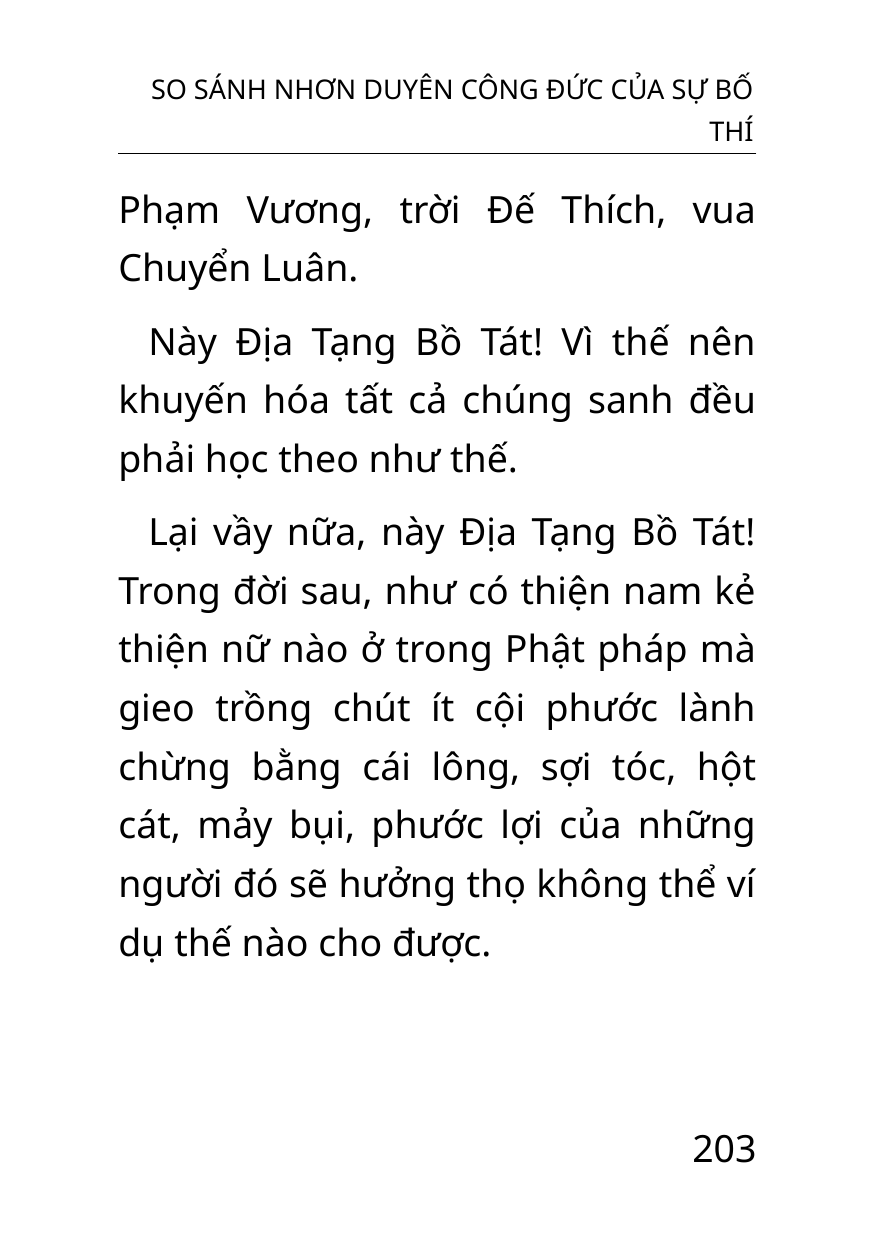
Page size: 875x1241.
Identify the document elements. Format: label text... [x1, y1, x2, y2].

text Lại vầy nữa, này Địa Tạng Bồ Tát! Trong đời sau, như có thiện nam kẻ thiện nữ nào ở trong Phật pháp mà gieo trồng chút ít cội phước lành chừng bằng cái lông, sợi tóc, hột cát, mảy bụi, phước lợi của những người đó sẽ hưởng thọ không thể ví dụ thế nào cho được. [118, 505, 756, 967]
text Này Địa Tạng Bồ Tát! Vì thế nên khuyến hóa tất cả chúng sanh đều phải học theo như thế. [118, 315, 756, 483]
text Phạm Vương, trời Đế Thích, vua Chuyển Luân. [118, 183, 756, 293]
